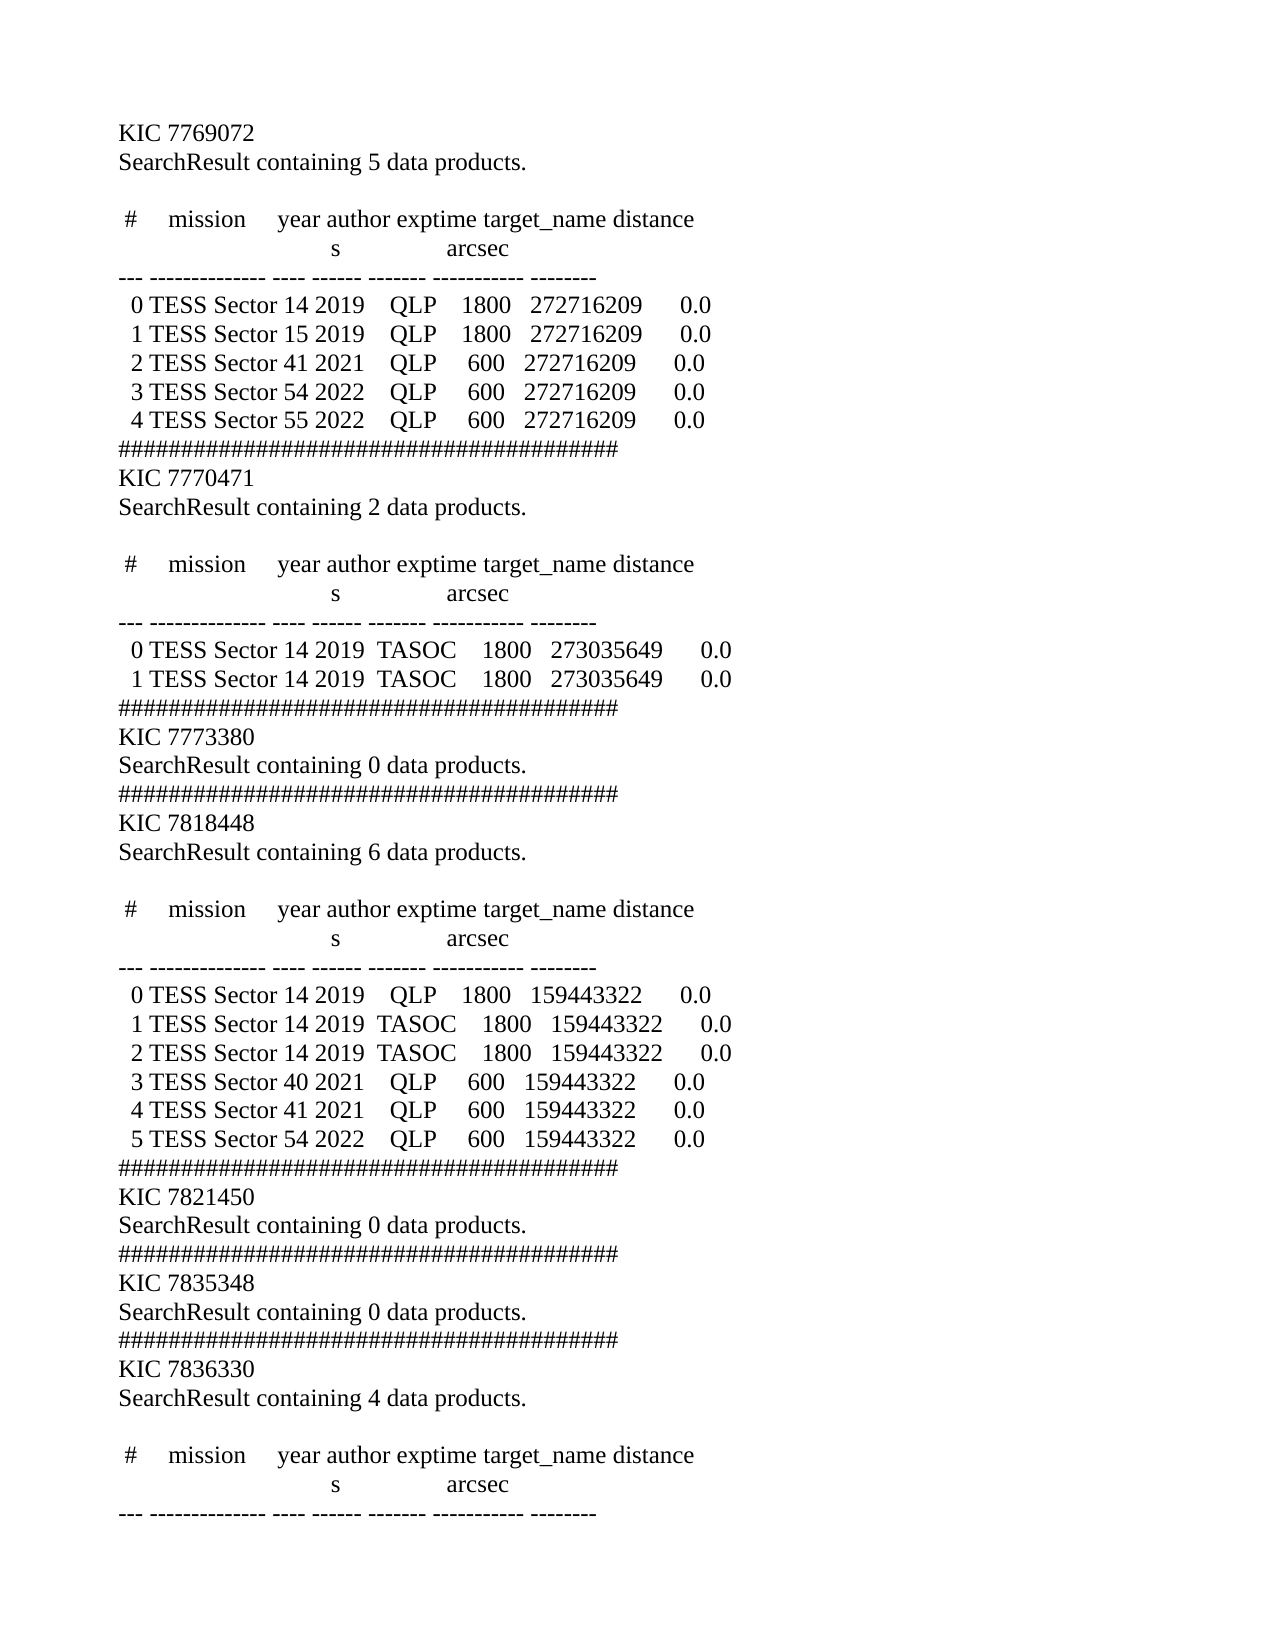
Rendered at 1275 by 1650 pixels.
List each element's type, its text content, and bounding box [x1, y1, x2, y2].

text ######################################## [118, 779, 1157, 808]
text KIC 7821450 [118, 1182, 1157, 1211]
text SearchResult containing 6 data products. [118, 837, 1157, 866]
text KIC 7769072 [118, 118, 1157, 147]
text s arcsec [118, 1469, 1157, 1498]
text 4 TESS Sector 55 2022 QLP 600 272716209 0.0 [118, 406, 1157, 434]
text ######################################## [118, 1326, 1157, 1354]
text SearchResult containing 5 data products. [118, 147, 1157, 176]
text 2 TESS Sector 14 2019 TASOC 1800 159443322 0.0 [118, 1038, 1157, 1067]
text 1 TESS Sector 14 2019 TASOC 1800 273035649 0.0 [118, 664, 1157, 693]
text SearchResult containing 2 data products. [118, 492, 1157, 521]
text s arcsec [118, 923, 1157, 952]
text 2 TESS Sector 41 2021 QLP 600 272716209 0.0 [118, 348, 1157, 377]
text KIC 7773380 [118, 722, 1157, 751]
text SearchResult containing 0 data products. [118, 751, 1157, 779]
text ######################################## [118, 434, 1157, 463]
text 4 TESS Sector 41 2021 QLP 600 159443322 0.0 [118, 1096, 1157, 1124]
text ######################################## [118, 1239, 1157, 1268]
text 1 TESS Sector 15 2019 QLP 1800 272716209 0.0 [118, 319, 1157, 348]
text # mission year author exptime target_name distance [118, 549, 1157, 578]
text KIC 7836330 [118, 1354, 1157, 1383]
text SearchResult containing 4 data products. [118, 1383, 1157, 1412]
text s arcsec [118, 233, 1157, 262]
text KIC 7835348 [118, 1268, 1157, 1297]
text SearchResult containing 0 data products. [118, 1211, 1157, 1239]
text 3 TESS Sector 54 2022 QLP 600 272716209 0.0 [118, 377, 1157, 406]
text # mission year author exptime target_name distance [118, 894, 1157, 923]
text SearchResult containing 0 data products. [118, 1297, 1157, 1326]
text ######################################## [118, 693, 1157, 722]
text --- -------------- ---- ------ ------- ----------- -------- [118, 607, 1157, 636]
text s arcsec [118, 578, 1157, 607]
text # mission year author exptime target_name distance [118, 1441, 1157, 1469]
text 0 TESS Sector 14 2019 TASOC 1800 273035649 0.0 [118, 636, 1157, 664]
text KIC 7770471 [118, 463, 1157, 492]
text 1 TESS Sector 14 2019 TASOC 1800 159443322 0.0 [118, 1009, 1157, 1038]
text --- -------------- ---- ------ ------- ----------- -------- [118, 1498, 1157, 1527]
text 0 TESS Sector 14 2019 QLP 1800 272716209 0.0 [118, 291, 1157, 319]
text --- -------------- ---- ------ ------- ----------- -------- [118, 952, 1157, 981]
text --- -------------- ---- ------ ------- ----------- -------- [118, 262, 1157, 291]
text 0 TESS Sector 14 2019 QLP 1800 159443322 0.0 [118, 981, 1157, 1009]
text # mission year author exptime target_name distance [118, 204, 1157, 233]
text ######################################## [118, 1153, 1157, 1182]
text 3 TESS Sector 40 2021 QLP 600 159443322 0.0 [118, 1067, 1157, 1096]
text 5 TESS Sector 54 2022 QLP 600 159443322 0.0 [118, 1124, 1157, 1153]
text KIC 7818448 [118, 808, 1157, 837]
